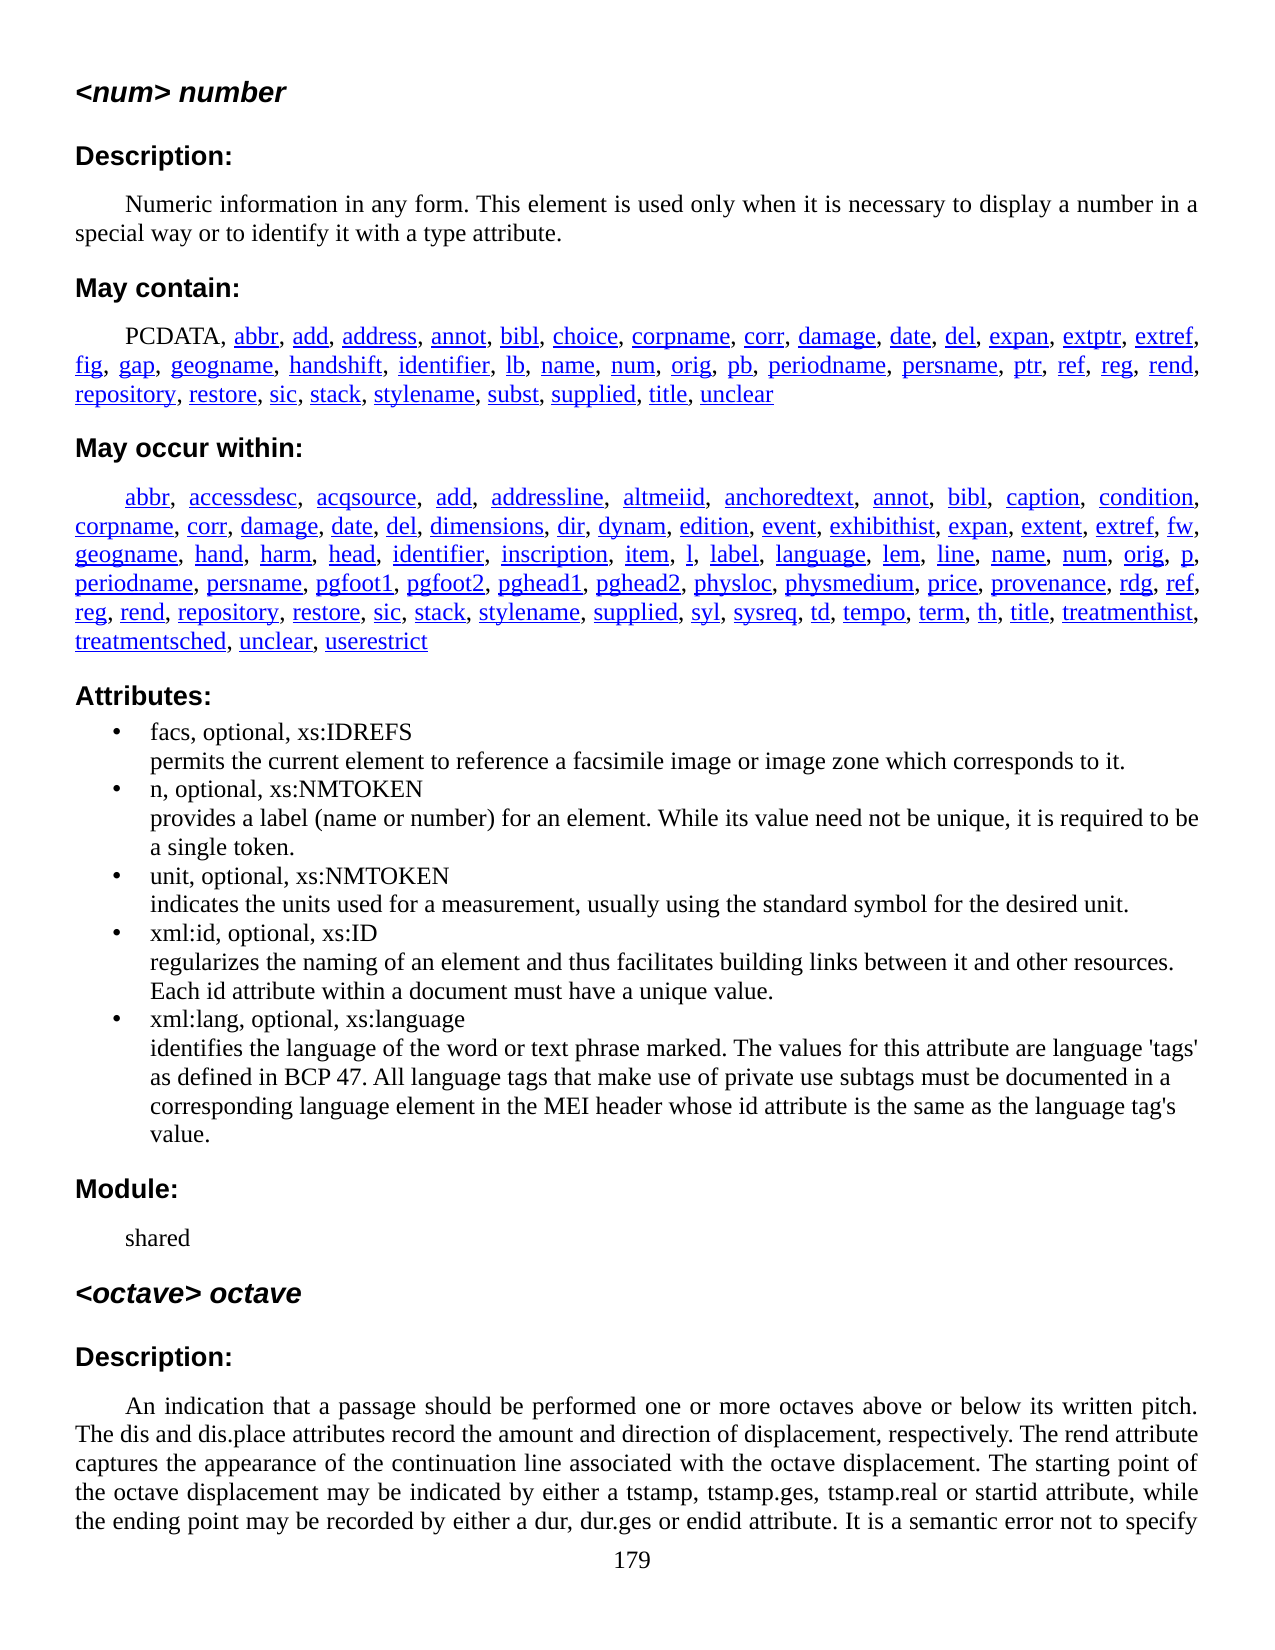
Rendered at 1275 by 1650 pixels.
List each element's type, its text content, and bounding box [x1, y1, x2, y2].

text PCDATA, abbr, add, address, annot, bibl, choice, corpname, corr, damage, date, del, expan, extptr, extref, fig, gap, geogname, handshift, identifier, lb, name, num, orig, pb, periodname, persname, ptr, ref, reg, rend, repository, restore, sic, stack, stylename, subst, supplied, title, unclear [75, 321, 1200, 407]
text An indication that a passage should be performed one or more octaves above or below its written pitch. The dis and dis.place attributes record the amount and direction of displacement, respectively. The rend attribute captures the appearance of the continuation line associated with the octave displacement. The starting point of the octave displacement may be indicated by either a tstamp, tstamp.ges, tstamp.real or startid attribute, while the ending point may be recorded by either a dur, dur.ges or endid attribute. It is a semantic error not to specify [75, 1391, 1200, 1534]
subtitle May contain: [75, 272, 1200, 303]
subtitle Description: [75, 1341, 1200, 1372]
list xml:lang, optional, xs:language identifies the language of the word or text phrase marked. The values for this attribute are language 'tags' as defined in BCP 47. All language tags that make use of private use subtags must be documented in a corresponding language element in the MEI header whose id attribute is the same as the language tag's value. [112, 1004, 1200, 1148]
text abbr, accessdesc, acqsource, add, addressline, altmeiid, anchoredtext, annot, bibl, caption, condition, corpname, corr, damage, date, del, dimensions, dir, dynam, edition, event, exhibithist, expan, extent, extref, fw, geogname, hand, harm, head, identifier, inscription, item, l, label, language, lem, line, name, num, orig, p, periodname, persname, pgfoot1, pgfoot2, pghead1, pghead2, physloc, physmedium, price, provenance, rdg, ref, reg, rend, repository, restore, sic, stack, stylename, supplied, syl, sysreq, td, tempo, term, th, title, treatmenthist, treatmentsched, unclear, userestrict [75, 482, 1200, 654]
text Numeric information in any form. This element is used only when it is necessary to display a number in a special way or to identify it with a type attribute. [75, 189, 1200, 247]
list xml:id, optional, xs:ID regularizes the naming of an element and thus facilitates building links between it and other resources. Each id attribute within a document must have a unique value. [112, 918, 1200, 1004]
subtitle Module: [75, 1173, 1200, 1204]
list n, optional, xs:NMTOKEN provides a label (name or number) for an element. While its value need not be unique, it is required to be a single token. [112, 774, 1200, 861]
subtitle Description: [75, 140, 1200, 171]
list facs, optional, xs:IDREFS permits the current element to reference a facsimile image or image zone which corresponds to it. [112, 717, 1200, 774]
subtitle May occur within: [75, 432, 1200, 464]
subtitle Attributes: [75, 679, 1200, 711]
subtitle <octave> octave [75, 1276, 1200, 1310]
list unit, optional, xs:NMTOKEN indicates the units used for a measurement, usually using the standard symbol for the desired unit. [112, 861, 1200, 918]
text shared [75, 1223, 1200, 1251]
subtitle <num> number [75, 75, 1200, 108]
